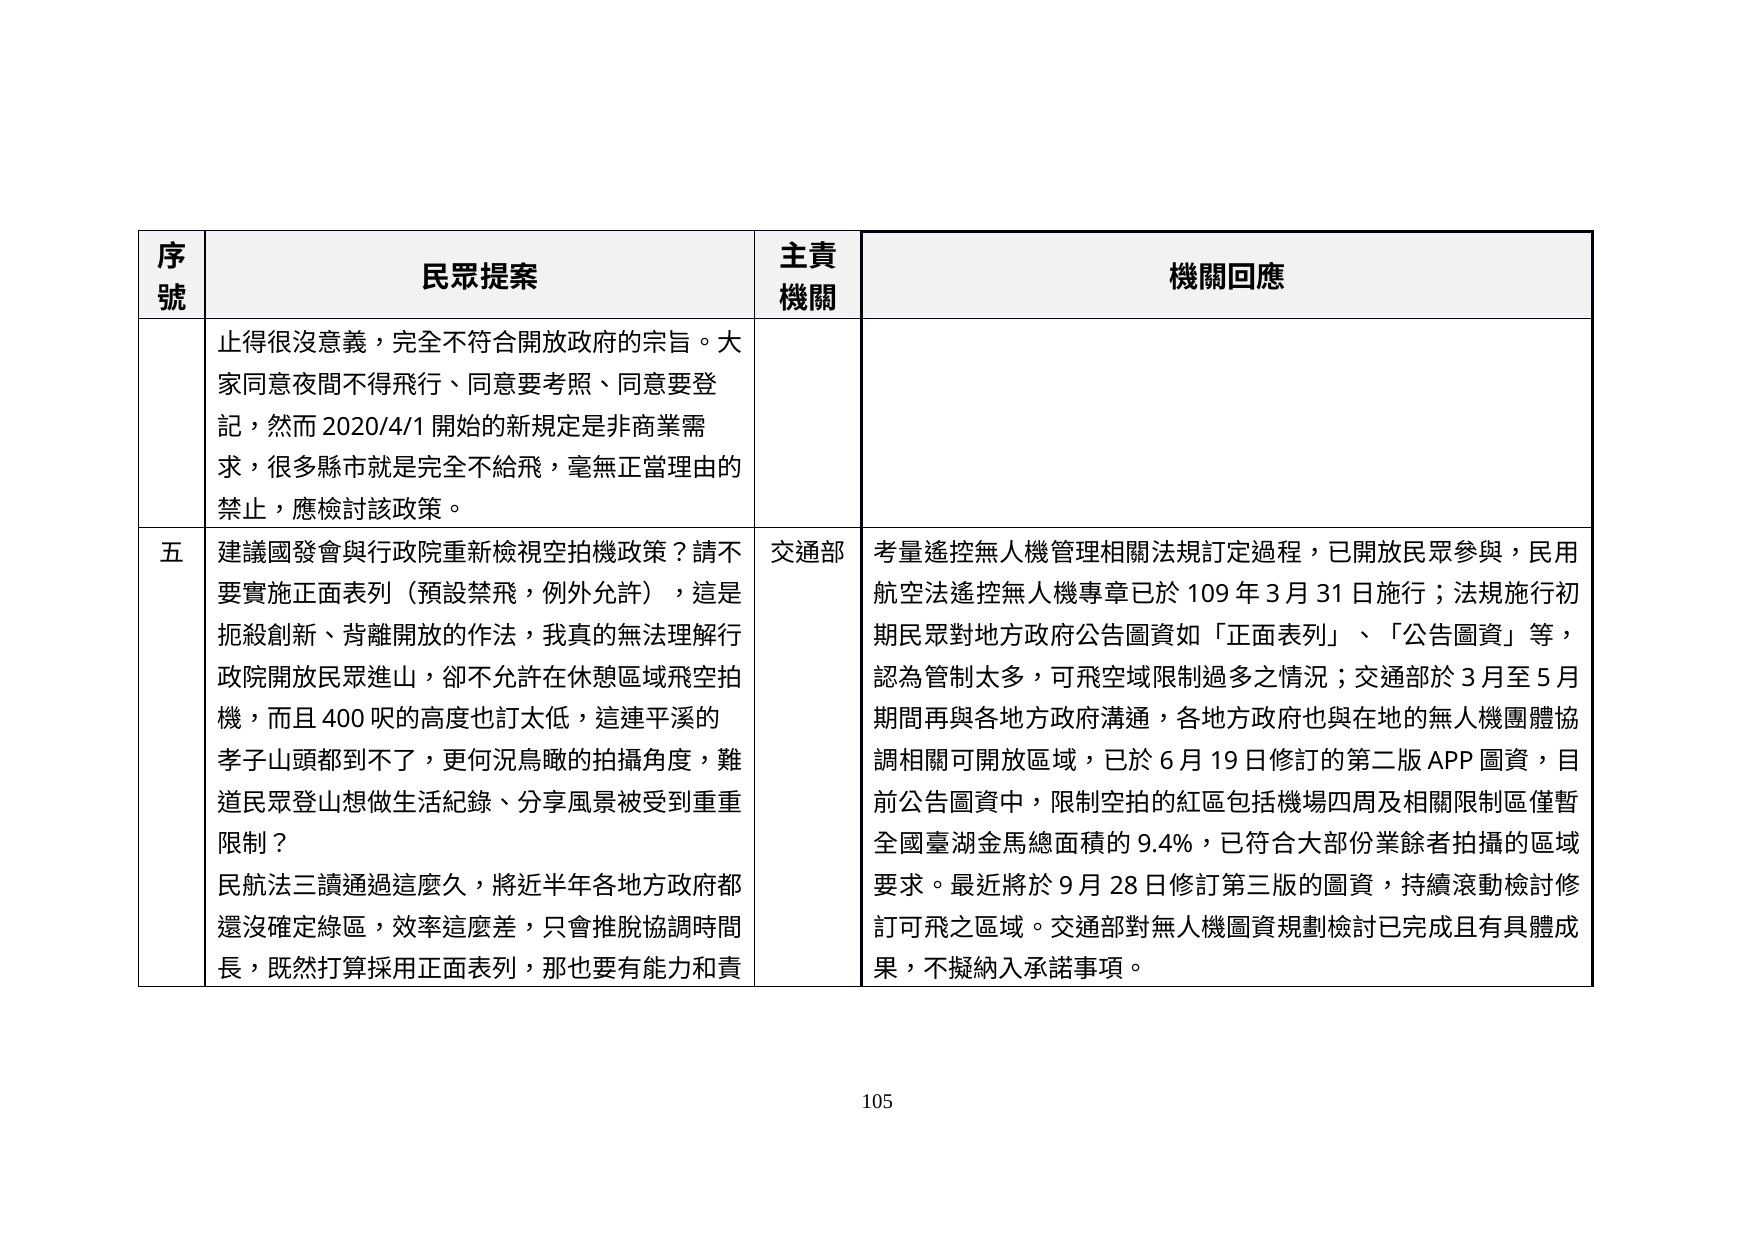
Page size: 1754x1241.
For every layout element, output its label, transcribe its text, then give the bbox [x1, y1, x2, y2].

table_cell [863, 319, 1591, 527]
table_header 序號 [139, 231, 204, 317]
table_cell 止得很沒意義，完全不符合開放政府的宗旨。大家同意夜間不得飛行、同意要考照、同意要登記，然而2020/4/1開始的新規定是非商業需求，很多縣市就是完全不給飛，毫無正當理由的禁止，應檢討該政策。 [206, 319, 754, 527]
table_header 機關回應 [863, 233, 1591, 317]
table_cell [139, 319, 204, 527]
table_cell 交通部 [755, 528, 860, 986]
table_header 主責 機關 [755, 231, 860, 317]
table_cell 考量遙控無人機管理相關法規訂定過程，已開放民眾參與，民用航空法遙控無人機專章已於109年3月31日施行；法規施行初期民眾對地方政府公告圖資如「正面表列」、「公告圖資」等，認為管制太多，可飛空域限制過多之情況；交通部於3月至5月期間再與各地方政府溝通，各地方政府也與在地的無人機團體協調相關可開放區域，已於6月19日修訂的第二版APP圖資，目前公告圖資中，限制空拍的紅區包括機場四周及相關限制區僅暫全國臺湖金馬總面積的9.4%，已符合大部份業餘者拍攝的區域要求。最近將於9月28日修訂第三版的圖資，持續滾動檢討修訂可飛之區域。交通部對無人機圖資規劃檢討已完成且有具體成果，不擬納入承諾事項。 [863, 528, 1591, 986]
table_cell 建議國發會與行政院重新檢視空拍機政策？請不要實施正面表列（預設禁飛，例外允許），這是扼殺創新、背離開放的作法，我真的無法理解行政院開放民眾進山，卻不允許在休憩區域飛空拍機，而且400呎的高度也訂太低，這連平溪的孝子山頭都到不了，更何況鳥瞰的拍攝角度，難道民眾登山想做生活紀錄、分享風景被受到重重限制？ 民航法三讀通過這麼久，將近半年各地方政府都還沒確定綠區，效率這麼差，只會推脫協調時間長，既然打算採用正面表列，那也要有能力和責 [206, 528, 754, 986]
table_header 民眾提案 [206, 231, 754, 317]
table_cell [755, 319, 860, 527]
table_cell 五 [139, 528, 204, 986]
